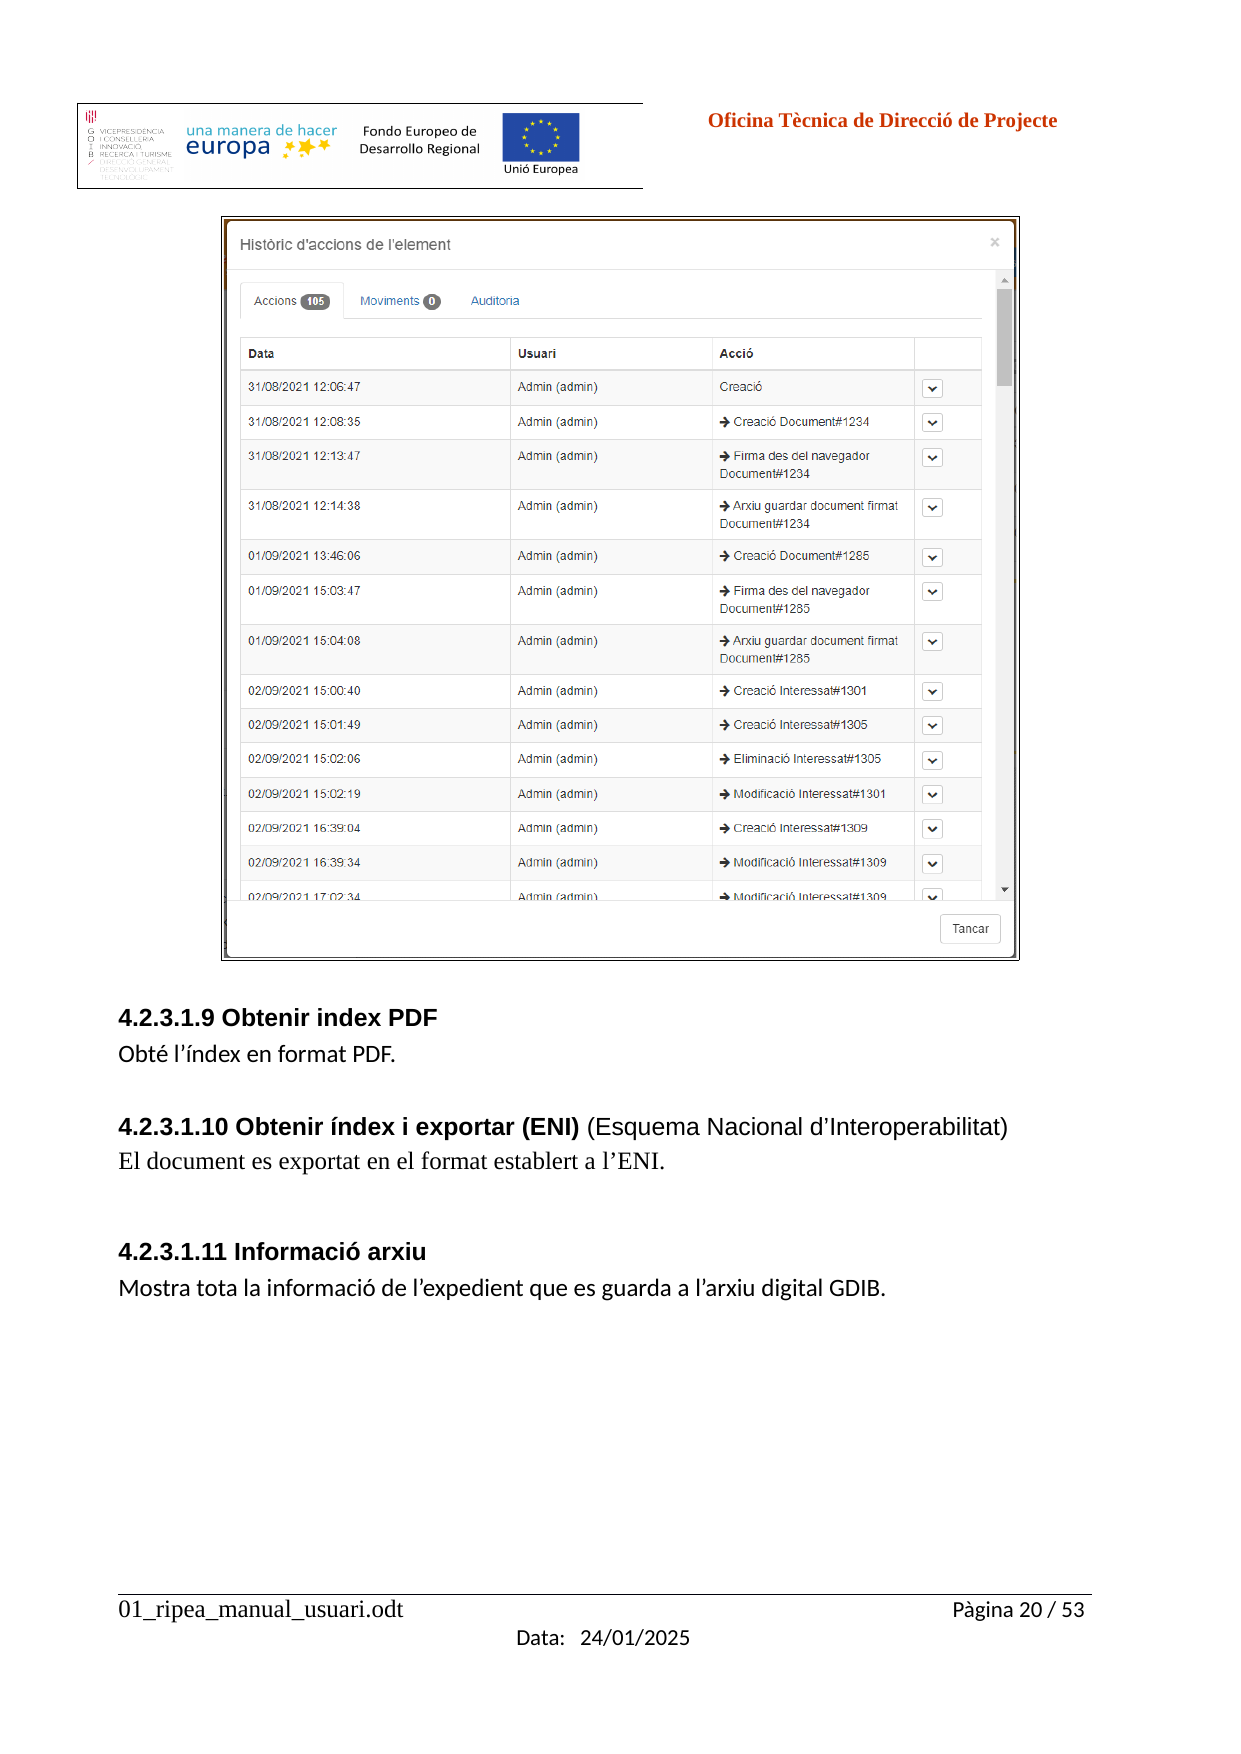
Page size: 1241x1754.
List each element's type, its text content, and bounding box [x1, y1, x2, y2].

text El document es exportat en el format establert a l’ENI. [118, 1146, 1122, 1175]
picture [184, 108, 585, 182]
text Obté l’índex en format PDF. [118, 1038, 1122, 1068]
subtitle 4.2.3.1.11 Informació arxiu [118, 1237, 1122, 1266]
subtitle 4.2.3.1.9 Obtenir index PDF [118, 1003, 1122, 1032]
text Mostra tota la informació de l’expedient que es guarda a l’arxiu digital GDIB. [118, 1272, 1122, 1302]
subtitle 4.2.3.1.10 Obtenir índex i exportar (ENI) (Esquema Nacional d’Interoperabilitat) [118, 1112, 1122, 1140]
picture [223, 219, 1017, 958]
picture [82, 108, 178, 182]
